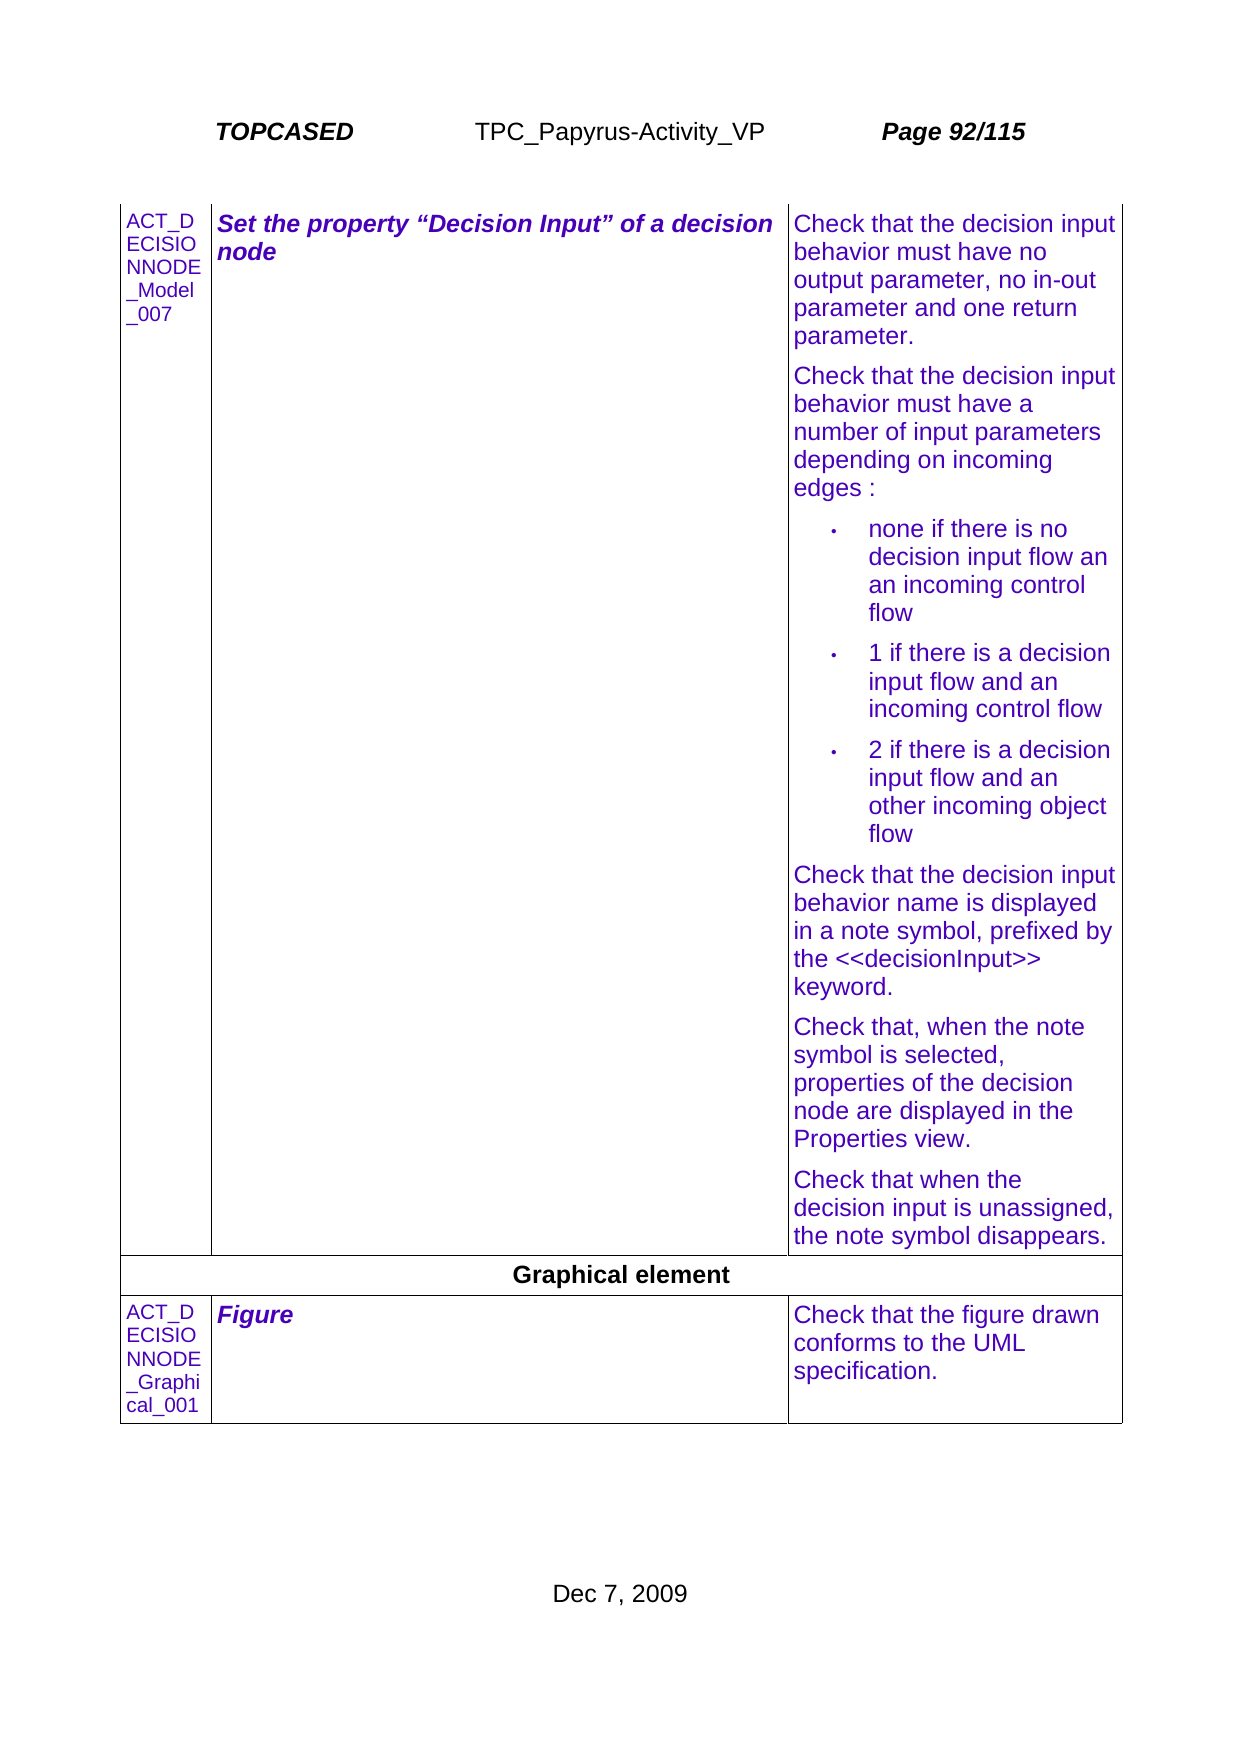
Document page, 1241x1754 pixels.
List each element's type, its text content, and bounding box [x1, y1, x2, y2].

table_cell Graphical element [121, 1256, 1122, 1295]
table_cell ACT_DECISIONNODE_Graphical_001 [121, 1296, 211, 1423]
table_cell Check that the figure drawn conforms to the UML specification. [789, 1296, 1122, 1423]
table_cell ACT_DECISIONNODE_Model_007 [121, 204, 211, 1255]
table_cell Figure [212, 1296, 787, 1423]
table_cell Check that the decision input behavior must have no output parameter, no in-out parameter and one return parameter. Check that the decision input behavior must have a number of input parameters depending on incoming edges : none if there is no decision input flow an an incoming control flow 1 if there is a decision input flow and an incoming control flow 2 if there is a decision input flow and an other incoming object flow Check that the decision input behavior name is displayed in a note symbol, prefixed by the <<decisionInput>> keyword. Check that, when the note symbol is selected, properties of the decision node are displayed in the Properties view. Check that when the decision input is unassigned, the note symbol disappears. [789, 204, 1122, 1255]
table_cell Set the property “Decision Input” of a decision node [212, 204, 787, 1255]
